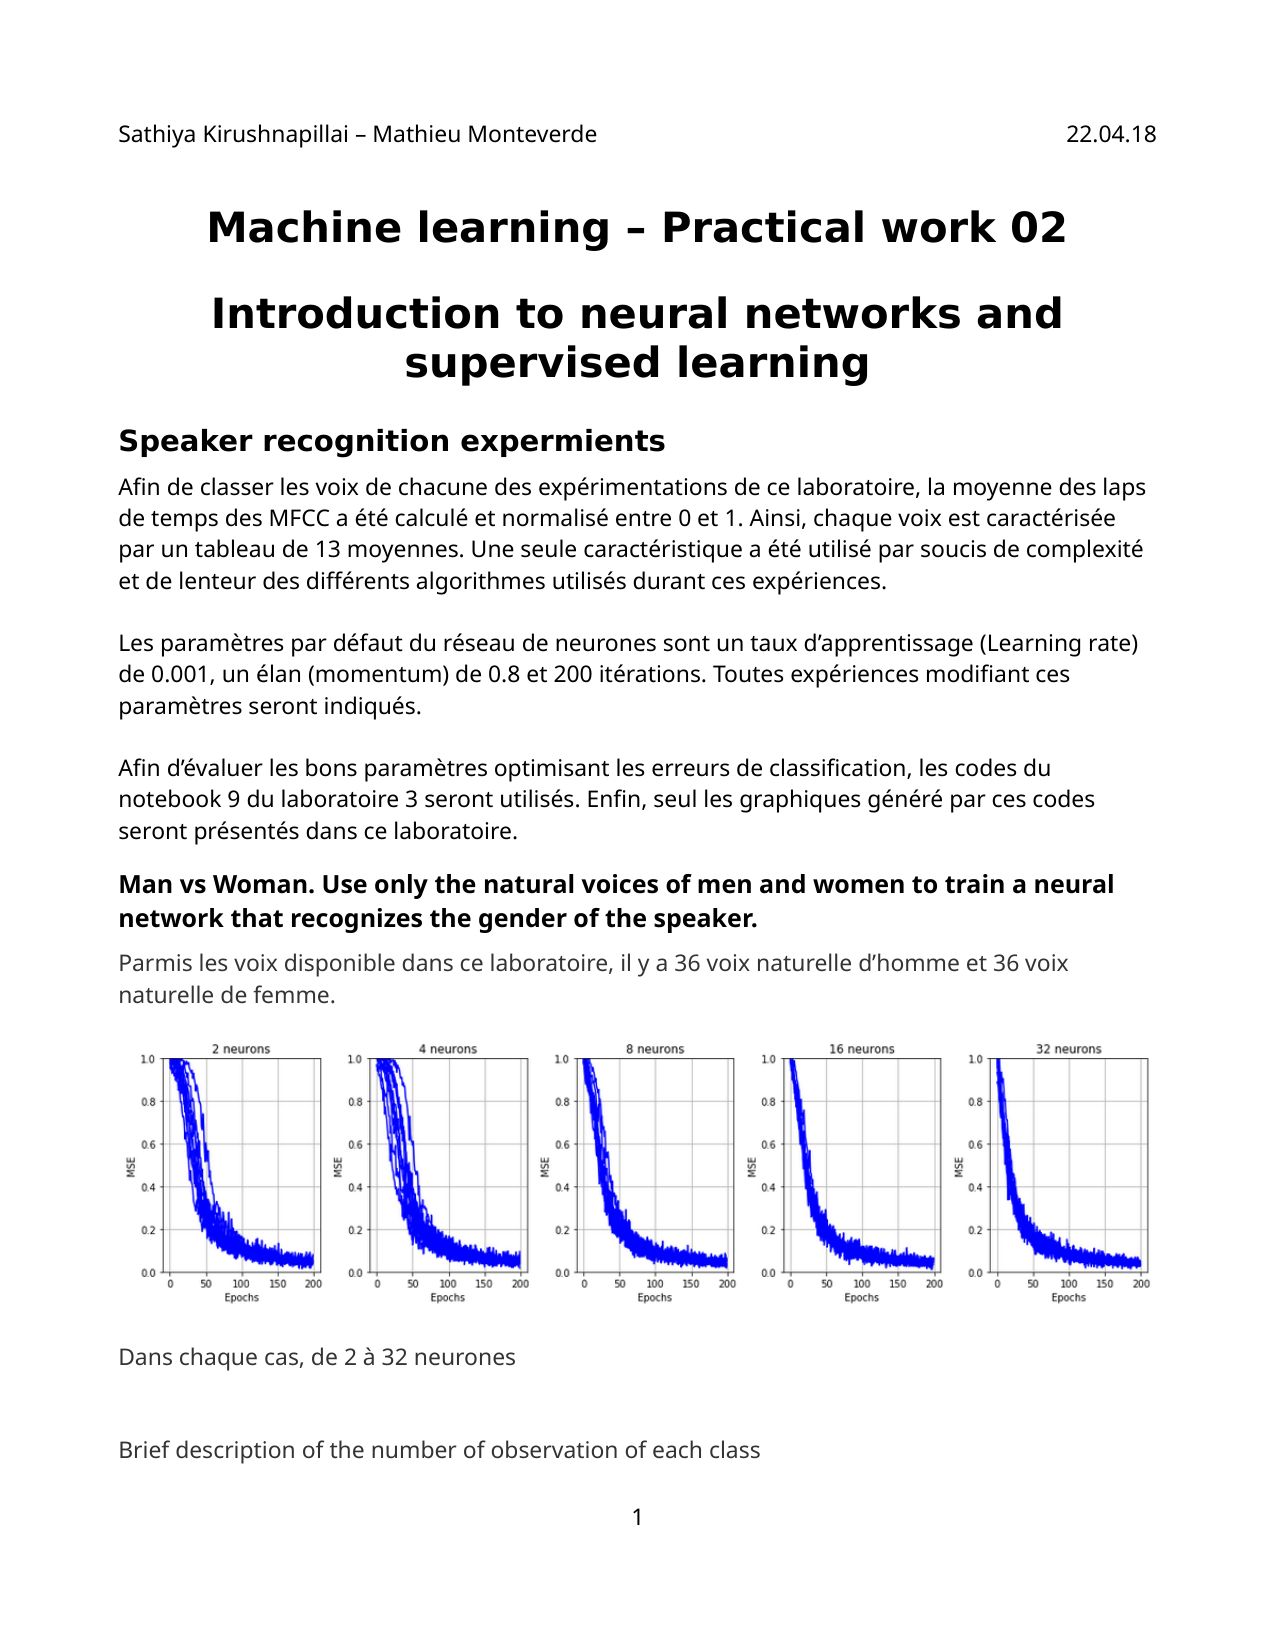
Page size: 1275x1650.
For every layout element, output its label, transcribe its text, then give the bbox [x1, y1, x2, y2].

subtitle Man vs Woman. Use only the natural voices of men and women to train a neural network that recognizes the gender of the speaker. [118, 867, 1157, 935]
text Les paramètres par défaut du réseau de neurones sont un taux d’apprentissage (Learning rate) de 0.001, un élan (momentum) de 0.8 et 200 itérations. Toutes expériences modifiant ces paramètres seront indiqués. [118, 627, 1157, 721]
subtitle Speaker recognition expermients [118, 424, 1157, 458]
text Parmis les voix disponible dans ce laboratoire, il y a 36 voix naturelle d’homme et 36 voix naturelle de femme. [118, 947, 1157, 1010]
title Machine learning – Practical work 02 [118, 204, 1157, 252]
text Brief description of the number of observation of each class [118, 1434, 1157, 1466]
text Afin de classer les voix de chacune des expérimentations de ce laboratoire, la moyenne des laps de temps des MFCC a été calculé et normalisé entre 0 et 1. Ainsi, chaque voix est caractérisée par un tableau de 13 moyennes. Une seule caractéristique a été utilisé par soucis de complexité et de lenteur des différents algorithmes utilisés durant ces expériences. [118, 471, 1157, 596]
picture [118, 1041, 1157, 1310]
title Introduction to neural networks and supervised learning [118, 290, 1157, 387]
text Dans chaque cas, de 2 à 32 neurones [118, 1341, 1157, 1372]
text Afin d’évaluer les bons paramètres optimisant les erreurs de classification, les codes du notebook 9 du laboratoire 3 seront utilisés. Enfin, seul les graphiques généré par ces codes seront présentés dans ce laboratoire. [118, 752, 1157, 846]
